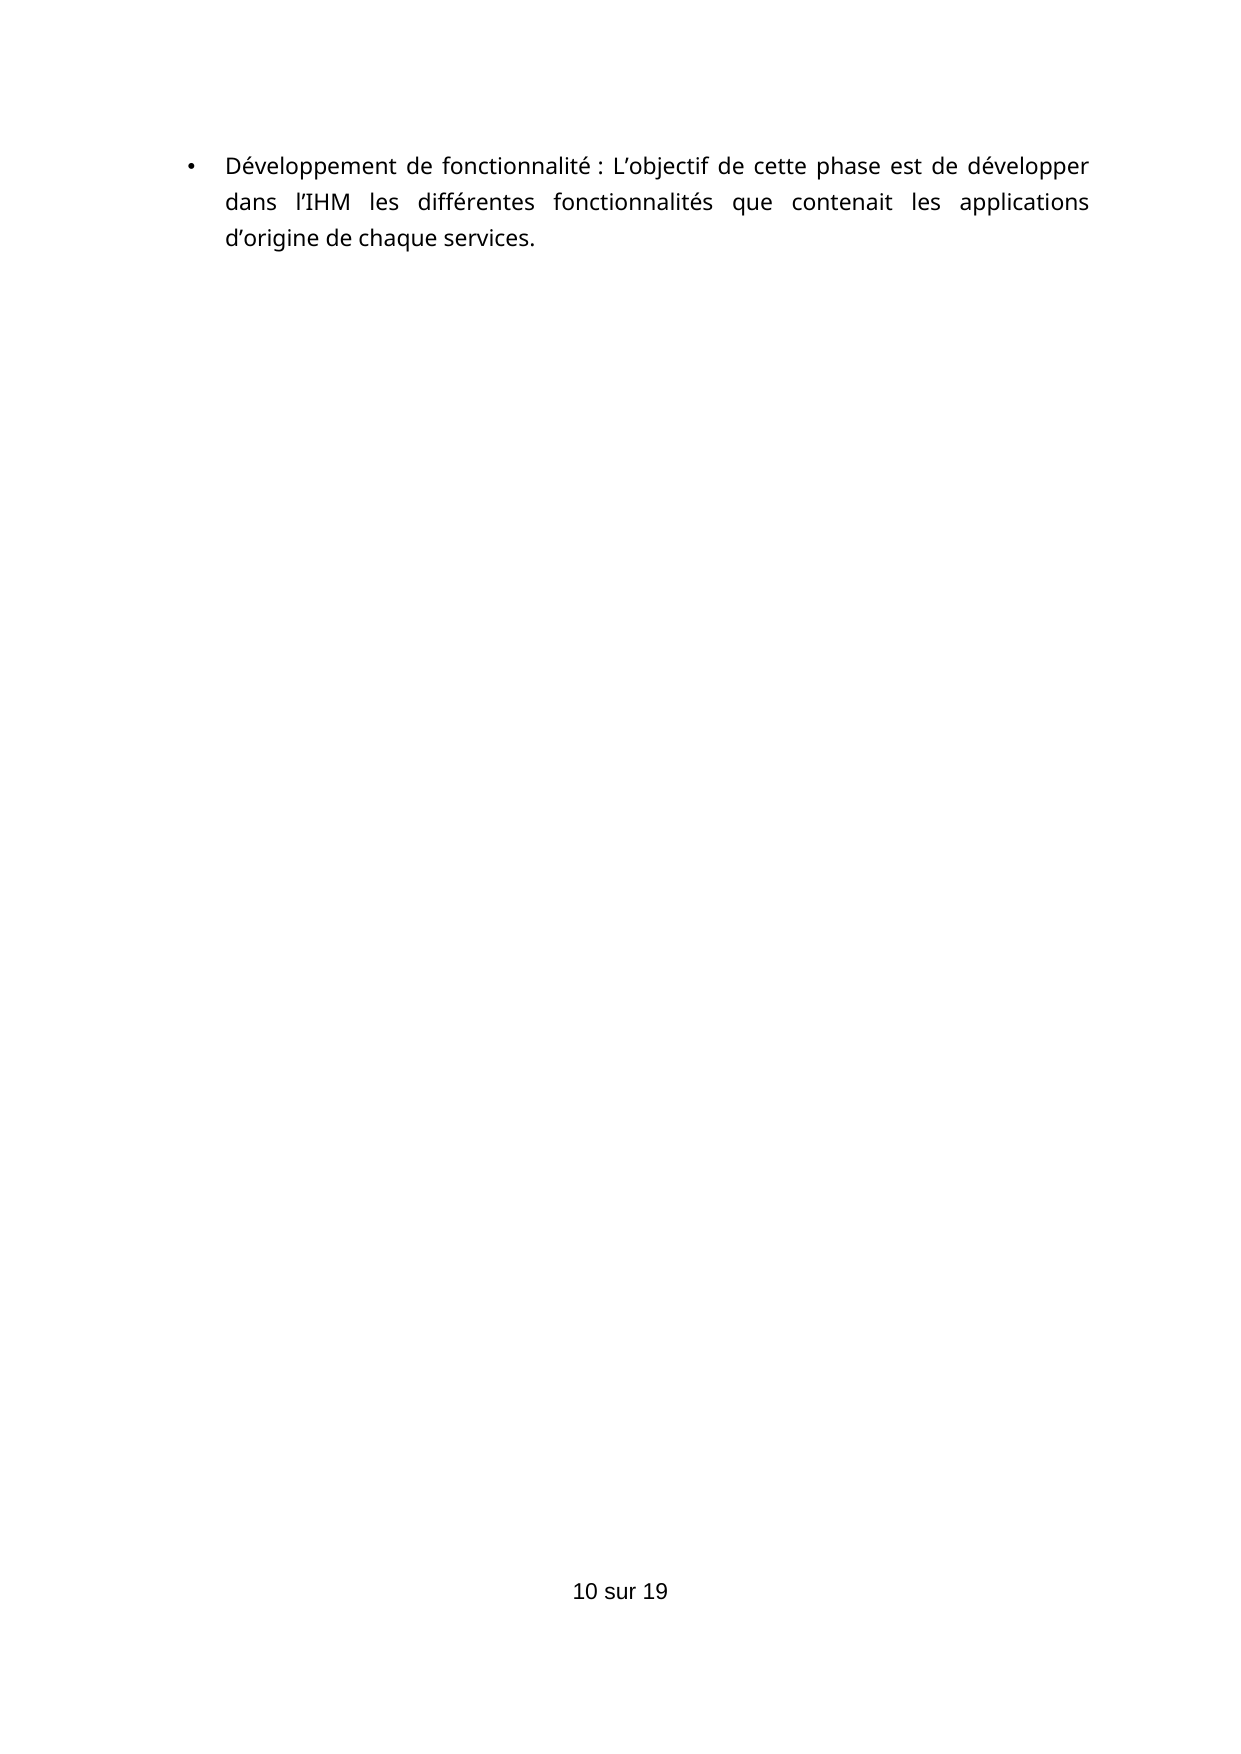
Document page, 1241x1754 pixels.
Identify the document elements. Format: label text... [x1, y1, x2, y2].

list Développement de fonctionnalité : L’objectif de cette phase est de développer dans l’IHM les différentes fonctionnalités que contenait les applications d’origine de chaque services. [187, 150, 1090, 253]
